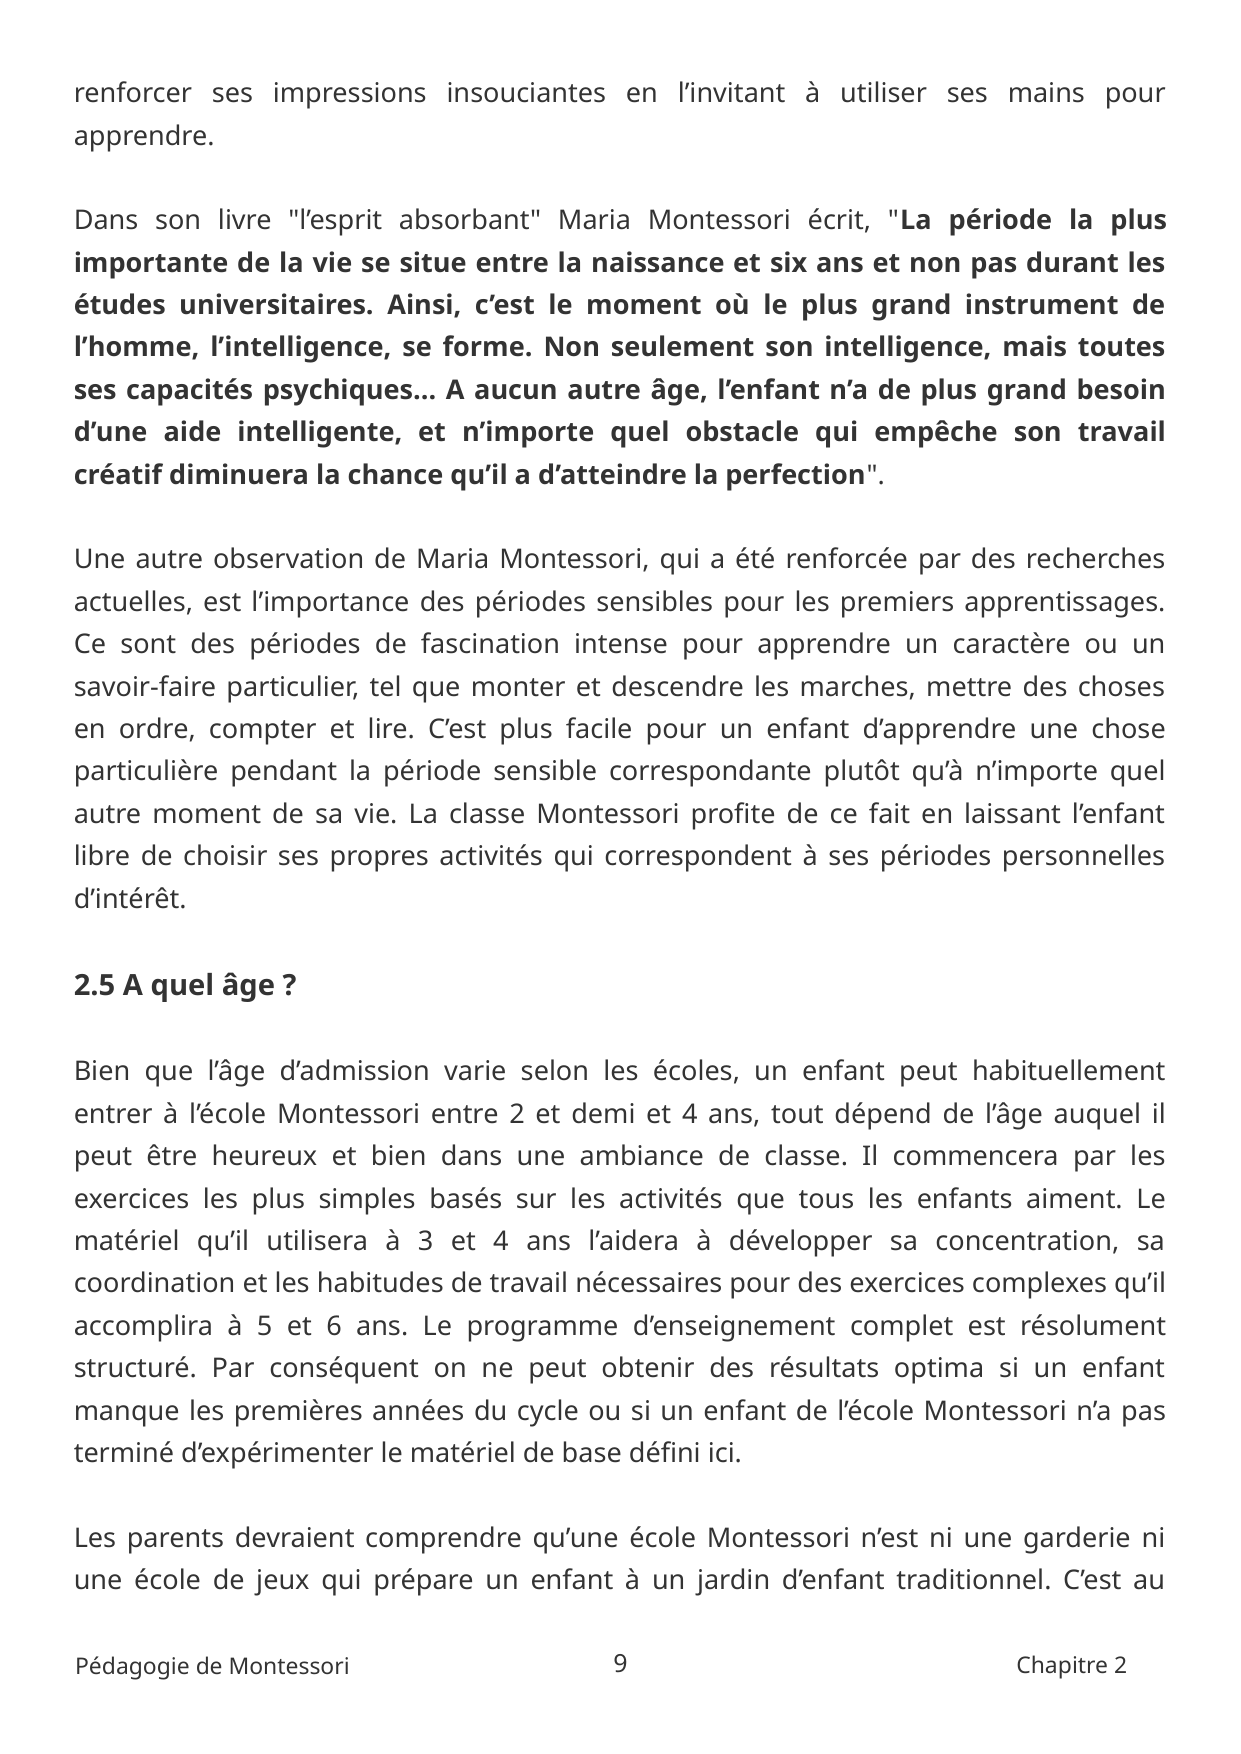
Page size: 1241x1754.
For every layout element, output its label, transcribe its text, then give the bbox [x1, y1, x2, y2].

text Une autre observation de Maria Montessori, qui a été renforcée par des recherches actuelles, est l’importance des périodes sensibles pour les premiers apprentissages. Ce sont des périodes de fascination intense pour apprendre un caractère ou un savoir-faire particulier, tel que monter et descendre les marches, mettre des choses en ordre, compter et lire. C’est plus facile pour un enfant d’apprendre une chose particulière pendant la période sensible correspondante plutôt qu’à n’importe quel autre moment de sa vie. La classe Montessori profite de ce fait en laissant l’enfant libre de choisir ses propres activités qui correspondent à ses périodes personnelles d’intérêt. [73, 540, 1167, 916]
text Bien que l’âge d’admission varie selon les écoles, un enfant peut habituellement entrer à l’école Montessori entre 2 et demi et 4 ans, tout dépend de l’âge auquel il peut être heureux et bien dans une ambiance de classe. Il commencera par les exercices les plus simples basés sur les activités que tous les enfants aiment. Le matériel qu’il utilisera à 3 et 4 ans l’aidera à développer sa concentration, sa coordination et les habitudes de travail nécessaires pour des exercices complexes qu’il accomplira à 5 et 6 ans. Le programme d’enseignement complet est résolument structuré. Par conséquent on ne peut obtenir des résultats optima si un enfant manque les premières années du cycle ou si un enfant de l’école Montessori n’a pas terminé d’expérimenter le matériel de base défini ici. [73, 1052, 1167, 1470]
text renforcer ses impressions insouciantes en l’invitant à utiliser ses mains pour apprendre. [73, 73, 1167, 153]
text Dans son livre "l’esprit absorbant" Maria Montessori écrit, "La période la plus importante de la vie se situe entre la naissance et six ans et non pas durant les études universitaires. Ainsi, c’est le moment où le plus grand instrument de l’homme, l’intelligence, se forme. Non seulement son intelligence, mais toutes ses capacités psychiques... A aucun autre âge, l’enfant n’a de plus grand besoin d’une aide intelligente, et n’importe quel obstacle qui empêche son travail créatif diminuera la chance qu’il a d’atteindre la perfection". [73, 201, 1167, 492]
text 2.5 A quel âge ? [73, 964, 1167, 1003]
text Les parents devraient comprendre qu’une école Montessori n’est ni une garderie ni une école de jeux qui prépare un enfant à un jardin d’enfant traditionnel. C’est au [73, 1518, 1167, 1597]
